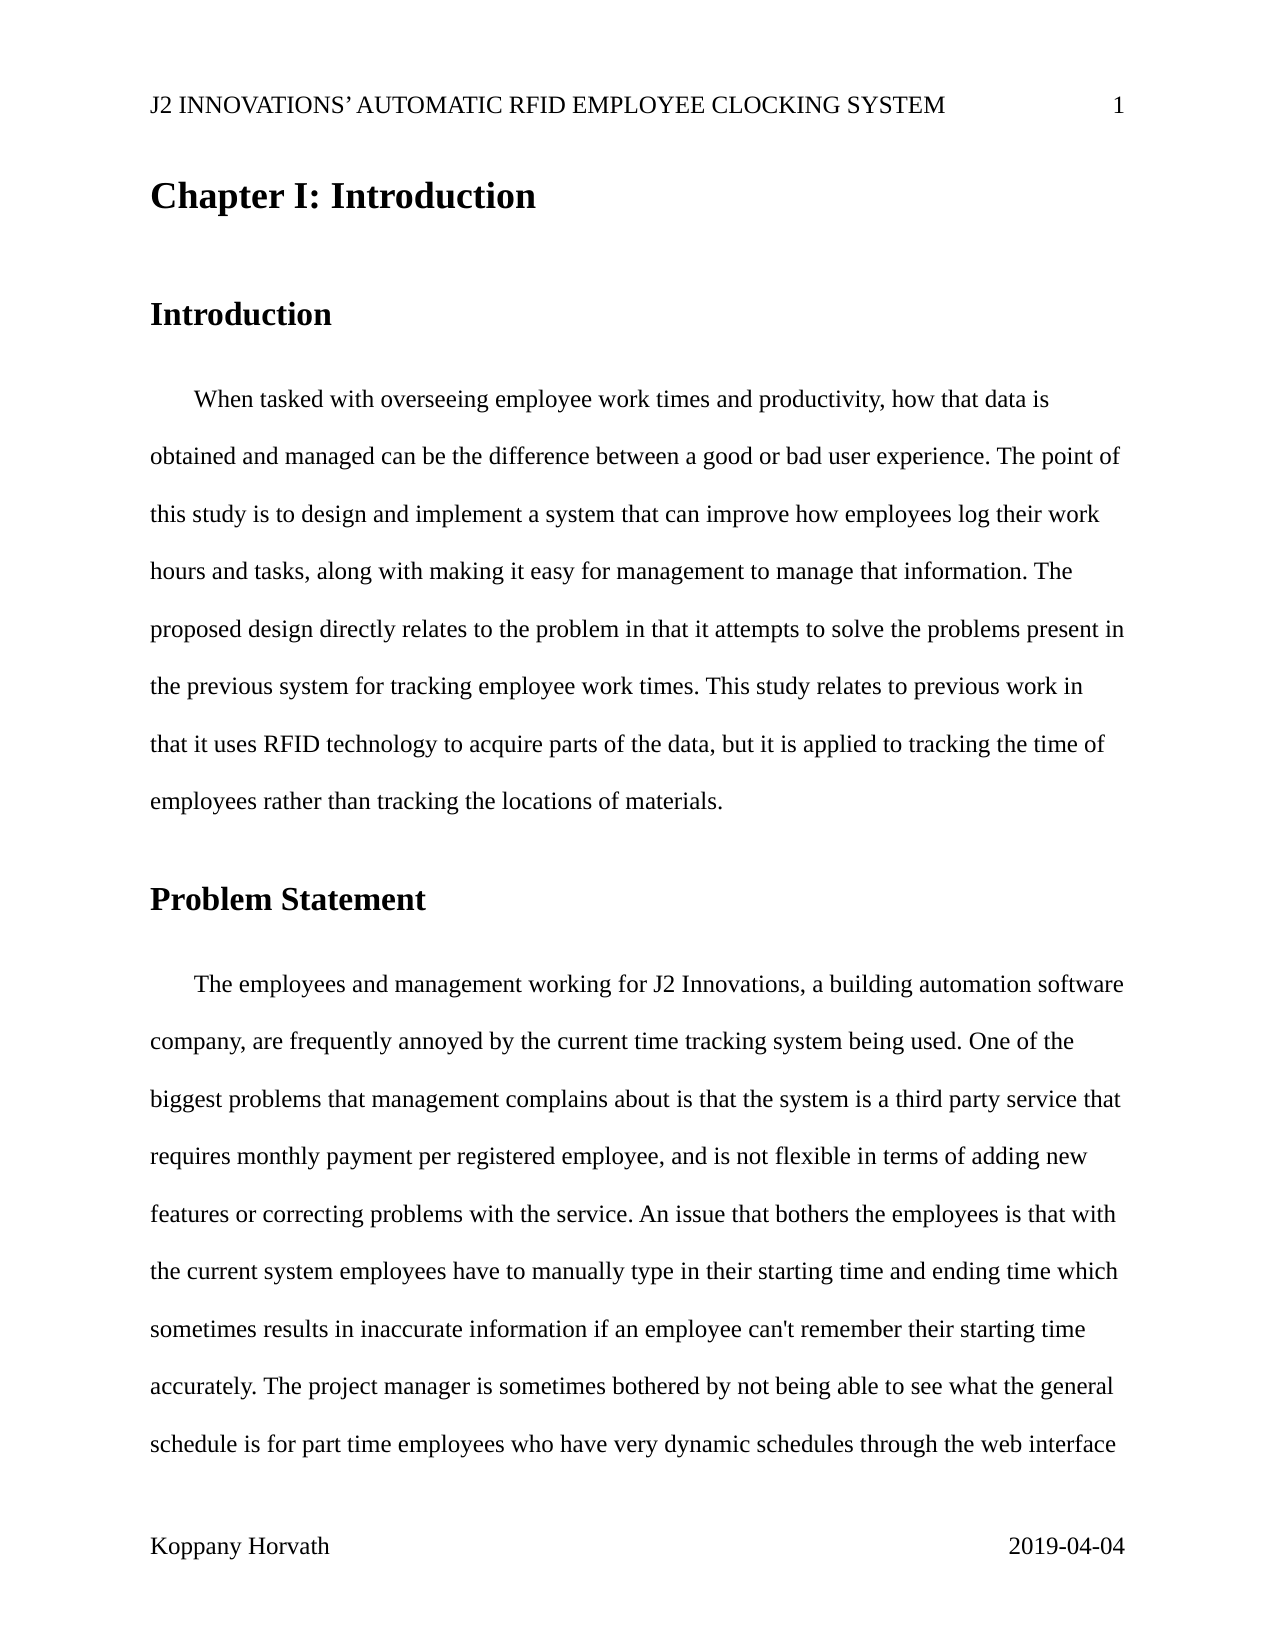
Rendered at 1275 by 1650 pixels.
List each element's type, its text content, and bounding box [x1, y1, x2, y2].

subtitle Problem Statement [150, 879, 1125, 918]
text The employees and management working for J2 Innovations, a building automation software company, are frequently annoyed by the current time tracking system being used. One of the biggest problems that management complains about is that the system is a third party service that requires monthly payment per registered employee, and is not flexible in terms of adding new features or correcting problems with the service. An issue that bothers the employees is that with the current system employees have to manually type in their starting time and ending time which sometimes results in inaccurate information if an employee can't remember their starting time accurately. The project manager is sometimes bothered by not being able to see what the general schedule is for part time employees who have very dynamic schedules through the web interface [150, 969, 1125, 1458]
text When tasked with overseeing employee work times and productivity, how that data is obtained and managed can be the difference between a good or bad user experience. The point of this study is to design and implement a system that can improve how employees log their work hours and tasks, along with making it easy for management to manage that information. The proposed design directly relates to the problem in that it attempts to solve the problems present in the previous system for tracking employee work times. This study relates to previous work in that it uses RFID technology to acquire parts of the data, but it is applied to tracking the time of employees rather than tracking the locations of materials. [150, 384, 1125, 815]
subtitle Chapter I: Introduction [150, 173, 1125, 217]
subtitle Introduction [150, 294, 1125, 332]
